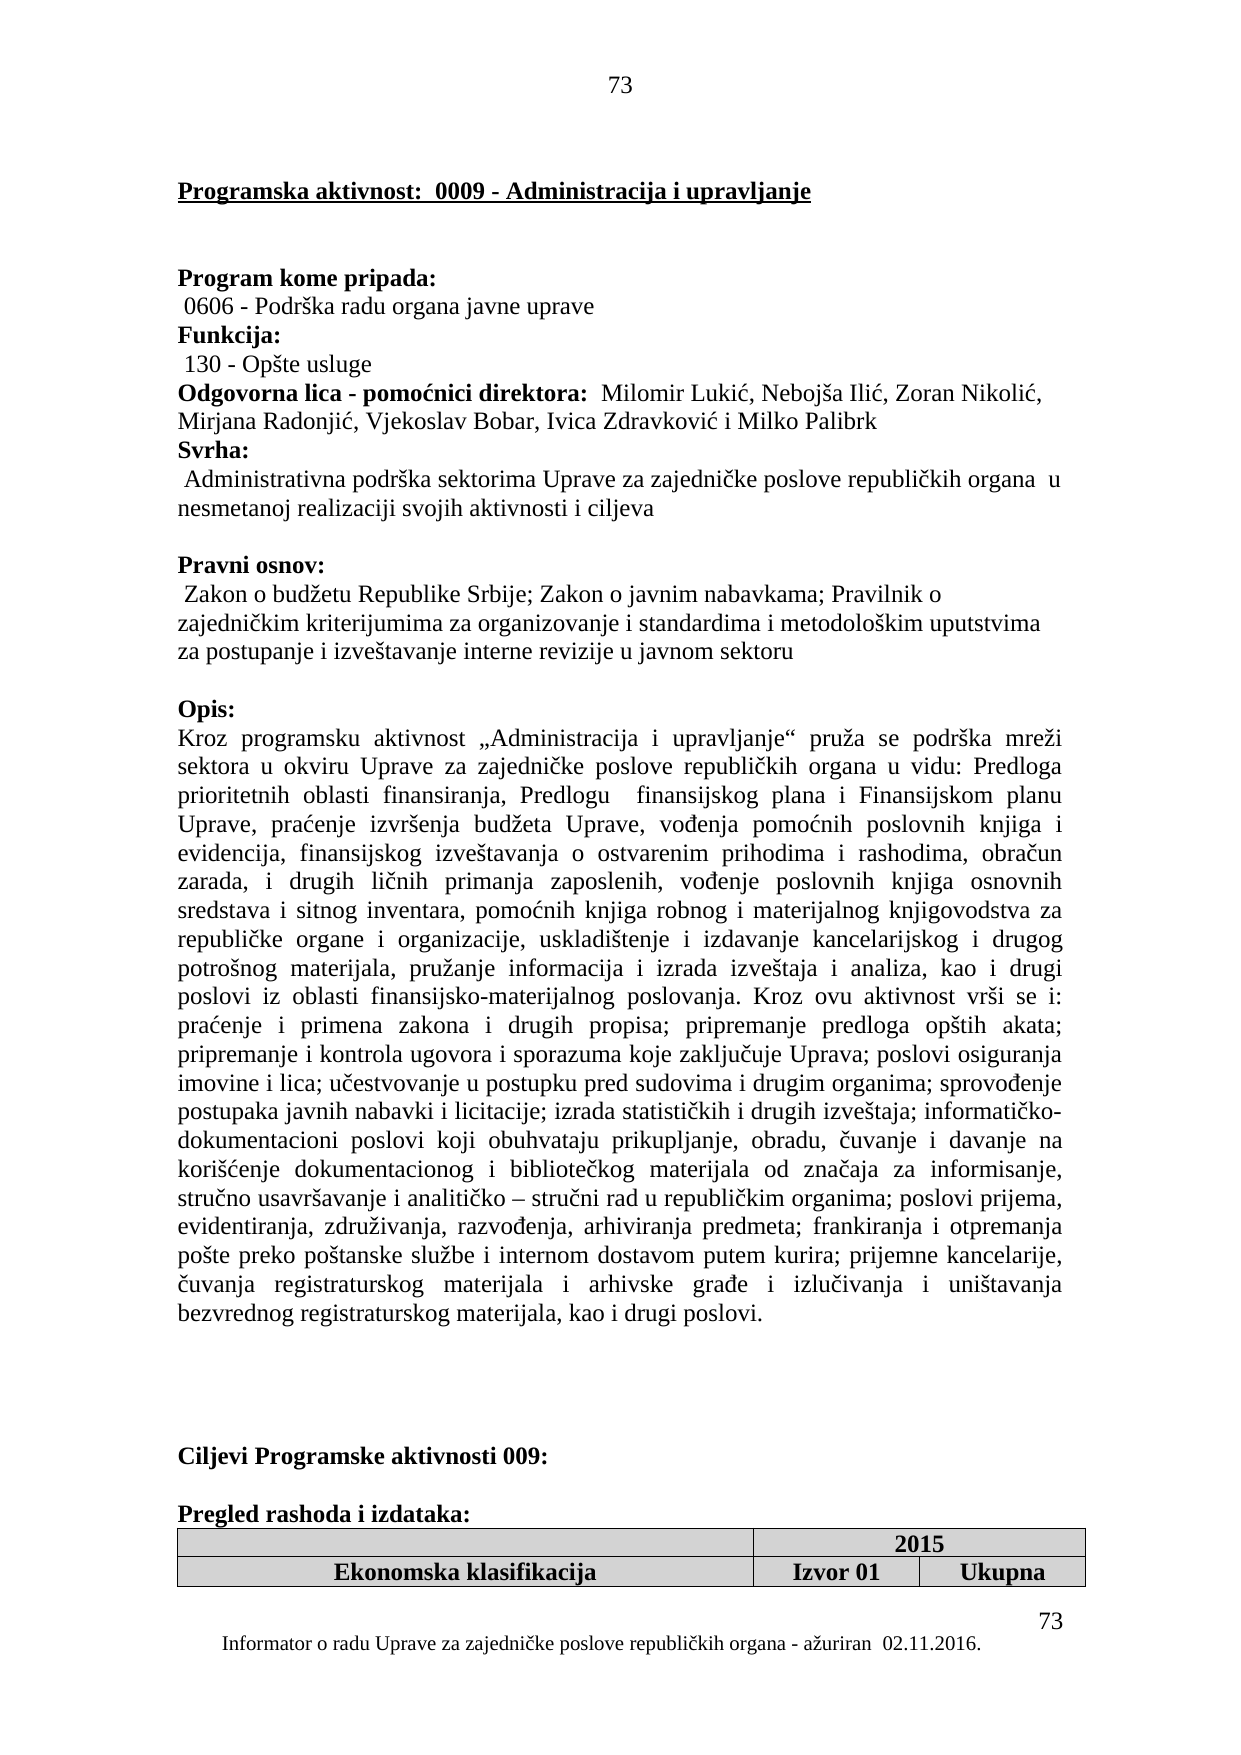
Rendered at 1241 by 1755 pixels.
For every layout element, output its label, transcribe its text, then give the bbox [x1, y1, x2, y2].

text 0606 - Podrška radu organa javne uprave Funkcija: [177, 291, 1063, 349]
text Zakon o budžetu Republike Srbije; Zakon o javnim nabavkama; Pravilnik o zajedničkim kriterijumima za organizovanje i standardima i metodološkim uputstvima za postupanje i izveštavanje interne revizije u javnom sektoru [177, 579, 1063, 665]
table_header [178, 1529, 753, 1556]
text Cilјevi Programske aktivnosti 009: [177, 1441, 1063, 1470]
table_cell Ekonomska klasifikacija [178, 1557, 753, 1586]
table_header 2015 [754, 1529, 1085, 1556]
text 130 - Opšte usluge Odgovorna lica - pomoćnici direktora: Milomir Lukić, Nebojša Ilić, Zoran Nikolić, Mirjana Radonjić, Vjekoslav Bobar, Ivica Zdravković i Milko Palibrk Svrha: [177, 349, 1063, 464]
text Kroz programsku aktivnost „Administracija i upravlјanje“ pruža se podrška mreži sektora u okviru Uprave za zajedničke poslove republičkih organa u vidu: Predloga prioritetnih oblasti finansiranja, Predlogu finansijskog plana i Finansijskom planu Uprave, praćenje izvršenja budžeta Uprave, vođenja pomoćnih poslovnih knjiga i evidencija, finansijskog izveštavanja o ostvarenim prihodima i rashodima, obračun zarada, i drugih ličnih primanja zaposlenih, vođenje poslovnih knjiga osnovnih sredstava i sitnog inventara, pomoćnih knjiga robnog i materijalnog knjigovodstva za republičke organe i organizacije, uskladištenje i izdavanje kancelarijskog i drugog potrošnog materijala, pružanje informacija i izrada izveštaja i analiza, kao i drugi poslovi iz oblasti finansijsko-materijalnog poslovanja. Kroz ovu aktivnost vrši se i: praćenje i primena zakona i drugih propisa; pripremanje predloga opštih akata; pripremanje i kontrola ugovora i sporazuma koje zaklјučuje Uprava; poslovi osiguranja imovine i lica; učestvovanje u postupku pred sudovima i drugim organima; sprovođenje postupaka javnih nabavki i licitacije; izrada statističkih i drugih izveštaja; informatičko-dokumentacioni poslovi koji obuhvataju prikuplјanje, obradu, čuvanje i davanje na korišćenje dokumentacionog i bibliotečkog materijala od značaja za informisanje, stručno usavršavanje i analitičko – stručni rad u republičkim organima; poslovi prijema, evidentiranja, združivanja, razvođenja, arhiviranja predmeta; frankiranja i otpremanja pošte preko poštanske službe i internom dostavom putem kurira; prijemne kancelarije, čuvanja registraturskog materijala i arhivske građe i izlučivanja i uništavanja bezvrednog registraturskog materijala, kao i drugi poslovi. [177, 723, 1063, 1326]
text Opis: [177, 665, 1063, 723]
table_cell Izvor 01 [754, 1557, 919, 1586]
text Pregled rashoda i izdataka: [177, 1470, 1063, 1528]
text Programska aktivnost: 0009 - Administracija i upravlјanje [177, 148, 1063, 205]
table_cell Ukupna [920, 1557, 1085, 1586]
text Pravni osnov: [177, 521, 1063, 579]
text Program kome pripada: [177, 234, 1063, 291]
text Administrativna podrška sektorima Uprave za zajedničke poslove republičkih organa u nesmetanoj realizaciji svojih aktivnosti i cilјeva [177, 464, 1063, 521]
